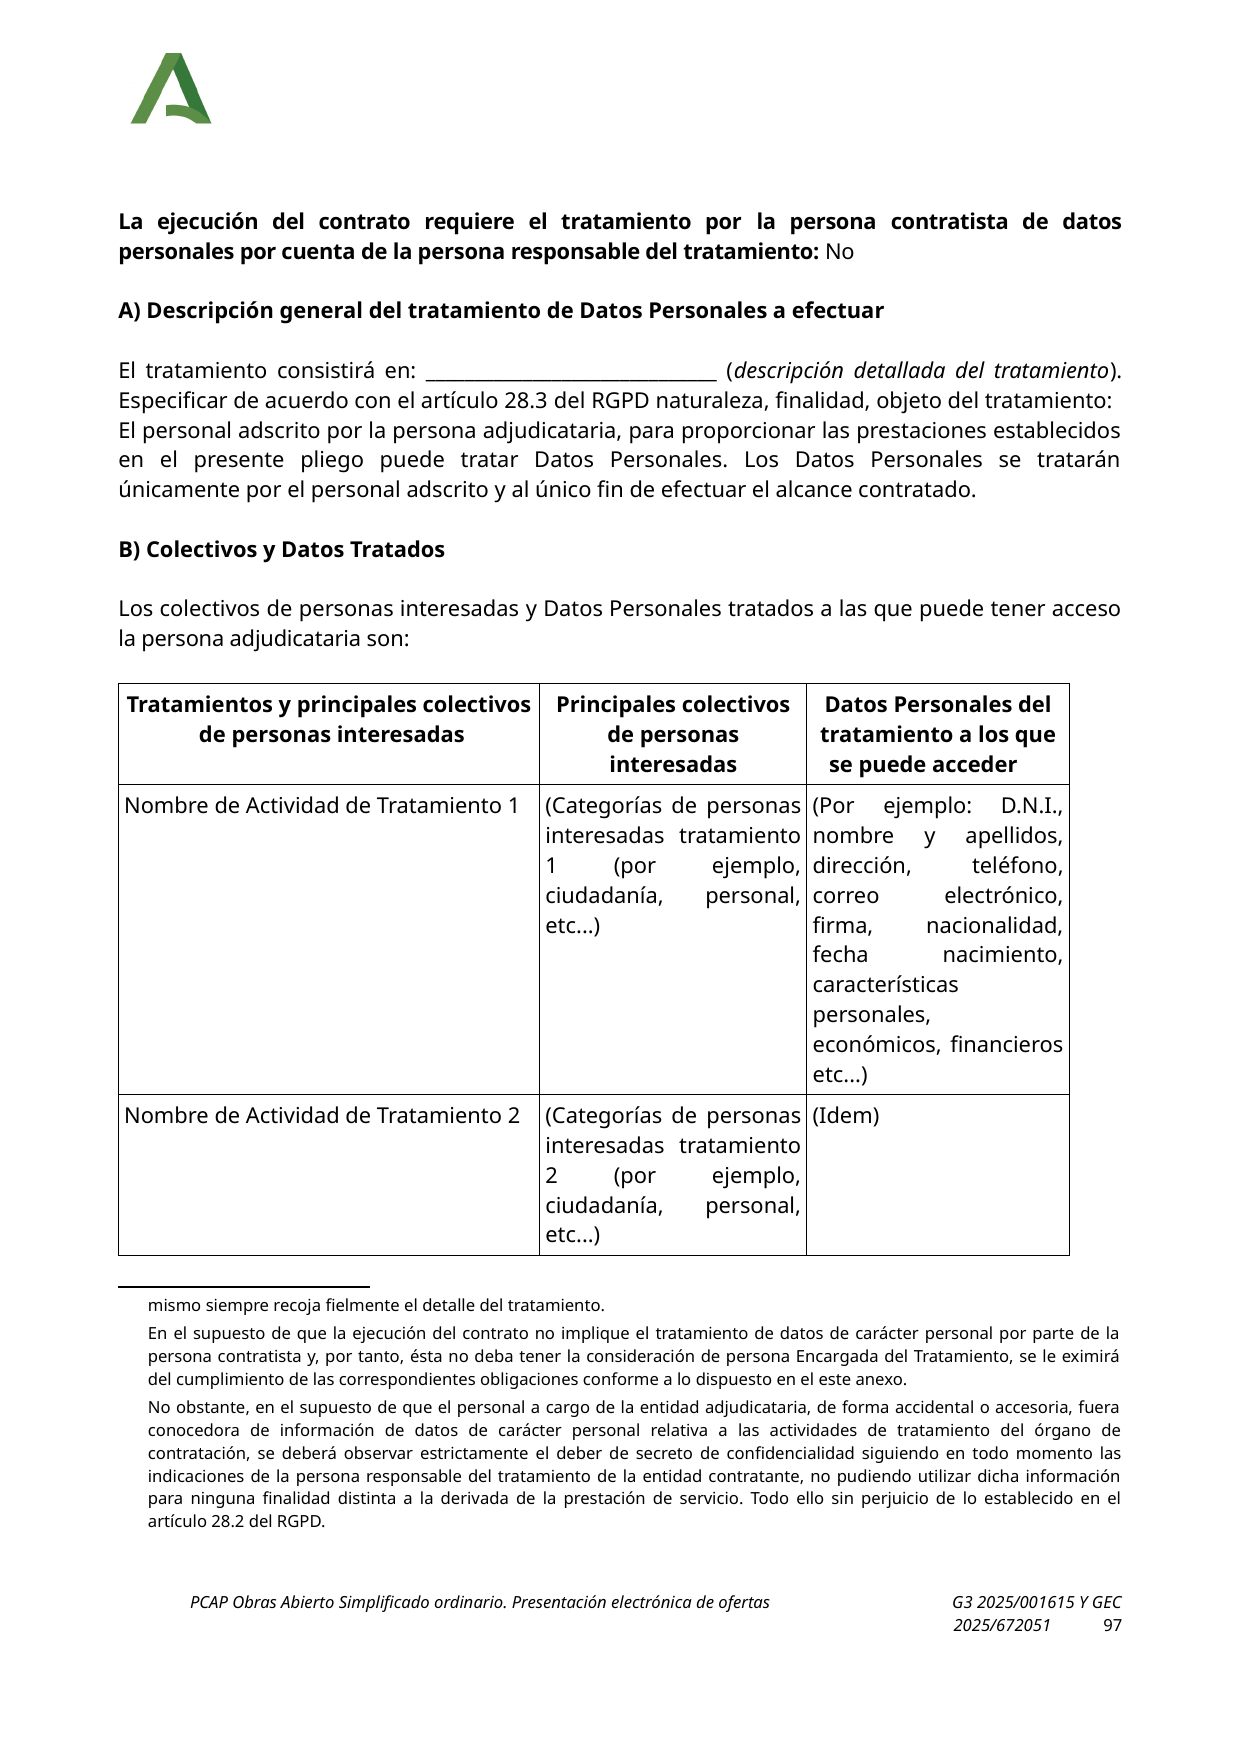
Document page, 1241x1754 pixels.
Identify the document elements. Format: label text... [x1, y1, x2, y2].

text A) Descripción general del tratamiento de Datos Personales a efectuar [118, 296, 1122, 325]
table_cell (Idem) [807, 1095, 1069, 1255]
table_cell (Categorías de personas interesadas tratamiento 2 (por ejemplo, ciudadanía, personal, etc...) [540, 1095, 806, 1255]
table_header Tratamientos y principales colectivos de personas interesadas [119, 684, 539, 784]
table_cell Nombre de Actividad de Tratamiento 2 [119, 1095, 539, 1255]
text En el supuesto de que la ejecución del contrato no implique el tratamiento de datos de carácter personal por parte de la persona contratista y, por tanto, ésta no deba tener la consideración de persona Encargada del Tratamiento, se le eximirá del cumplimiento de las correspondientes obligaciones conforme a lo dispuesto en el este anexo. [118, 1322, 1122, 1390]
table_cell (Categorías de personas interesadas tratamiento 1 (por ejemplo, ciudadanía, personal, etc...) [540, 785, 806, 1094]
text No obstante, en el supuesto de que el personal a cargo de la entidad adjudicataria, de forma accidental o accesoria, fuera conocedora de información de datos de carácter personal relativa a las actividades de tratamiento del órgano de contratación, se deberá observar estrictamente el deber de secreto de confidencialidad siguiendo en todo momento las indicaciones de la persona responsable del tratamiento de la entidad contratante, no pudiendo utilizar dicha información para ninguna finalidad distinta a la derivada de la prestación de servicio. Todo ello sin perjuicio de lo establecido en el artículo 28.2 del RGPD. [118, 1396, 1122, 1532]
table_header Datos Personales del tratamiento a los que se puede acceder [807, 684, 1069, 784]
table_header Principales colectivos de personas interesadas [540, 684, 806, 784]
text El personal adscrito por la persona adjudicataria, para proporcionar las prestaciones establecidos en el presente pliego puede tratar Datos Personales. Los Datos Personales se tratarán únicamente por el personal adscrito y al único fin de efectuar el alcance contratado. [118, 415, 1122, 504]
table_cell (Por ejemplo: D.N.I., nombre y apellidos, dirección, teléfono, correo electrónico, firma, nacionalidad, fecha nacimiento, características personales, económicos, financieros etc...) [807, 785, 1069, 1094]
picture [127, 48, 216, 128]
text El tratamiento consistirá en: ______________________________ (descripción detallada del tratamiento). Especificar de acuerdo con el artículo 28.3 del RGPD naturaleza, finalidad, objeto del tratamiento: [118, 355, 1122, 415]
text B) Colectivos y Datos Tratados [118, 534, 1122, 564]
table_cell Nombre de Actividad de Tratamiento 1 [119, 785, 539, 1094]
text Los colectivos de personas interesadas y Datos Personales tratados a las que puede tener acceso la persona adjudicataria son: [118, 593, 1122, 653]
text mismo siempre recoja fielmente el detalle del tratamiento. [118, 1293, 1122, 1316]
text La ejecución del contrato requiere el tratamiento por la persona contratista de datos personales por cuenta de la persona responsable del tratamiento: No [118, 206, 1122, 266]
